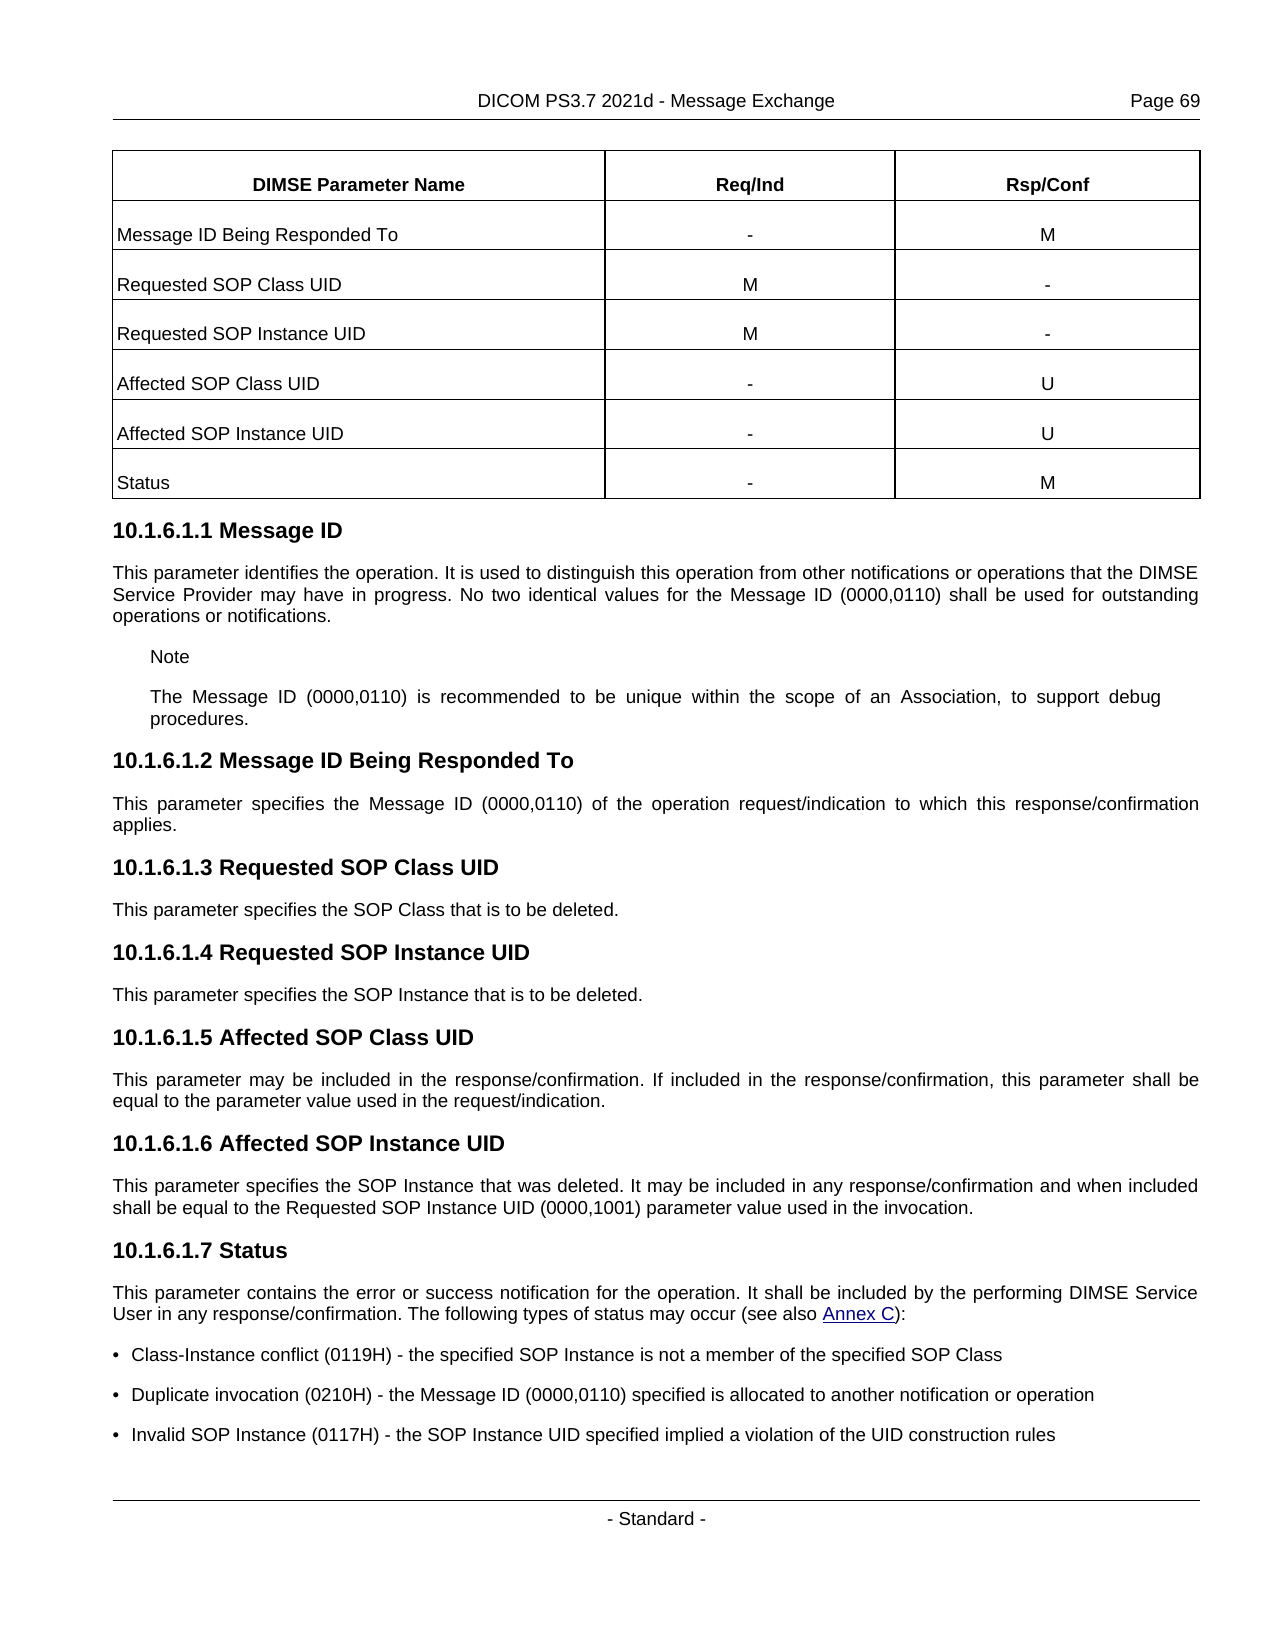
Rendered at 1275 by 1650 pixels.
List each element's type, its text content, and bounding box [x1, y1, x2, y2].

table_cell M [606, 300, 894, 349]
text This parameter identifies the operation. It is used to distinguish this operation from other notifications or operations that the DIMSE Service Provider may have in progress. No two identical values for the Message ID (0000,0110) shall be used for outstanding operations or notifications. [112, 562, 1200, 627]
table_cell - [606, 449, 894, 498]
table_cell U [896, 400, 1199, 448]
text 10.1.6.1.2 Message ID Being Responded To [112, 748, 1200, 774]
text 10.1.6.1.3 Requested SOP Class UID [112, 854, 1200, 880]
table_cell M [896, 201, 1199, 249]
text The Message ID (0000,0110) is recommended to be unique within the scope of an Association, to support debug procedures. [150, 686, 1162, 729]
text 10.1.6.1.7 Status [112, 1237, 1200, 1263]
table_cell - [896, 300, 1199, 349]
text This parameter contains the error or success notification for the operation. It shall be included by the performing DIMSE Service User in any response/confirmation. The following types of status may occur (see also Annex C): [112, 1282, 1200, 1325]
table_cell Affected SOP Class UID [113, 350, 604, 398]
text • Invalid SOP Instance (0117H) - the SOP Instance UID specified implied a violation of the UID construction rules [112, 1424, 1200, 1446]
table_cell M [896, 449, 1199, 498]
table_cell Message ID Being Responded To [113, 201, 604, 249]
text • Class-Instance conflict (0119H) - the specified SOP Instance is not a member of the specified SOP Class [112, 1343, 1200, 1365]
table_cell Requested SOP Instance UID [113, 300, 604, 349]
table_cell U [896, 350, 1199, 398]
text This parameter may be included in the response/confirmation. If included in the response/confirmation, this parameter shall be equal to the parameter value used in the request/indication. [112, 1069, 1200, 1112]
table_cell M [606, 250, 894, 299]
table_cell - [606, 201, 894, 249]
text 10.1.6.1.5 Affected SOP Class UID [112, 1024, 1200, 1050]
text Note [150, 646, 1162, 667]
text This parameter specifies the SOP Instance that is to be deleted. [112, 984, 1200, 1005]
table_cell Affected SOP Instance UID [113, 400, 604, 448]
text This parameter specifies the SOP Class that is to be deleted. [112, 899, 1200, 920]
table_header Rsp/Conf [896, 151, 1199, 200]
text This parameter specifies the SOP Instance that was deleted. It may be included in any response/confirmation and when included shall be equal to the Requested SOP Instance UID (0000,1001) parameter value used in the invocation. [112, 1175, 1200, 1218]
text 10.1.6.1.4 Requested SOP Instance UID [112, 939, 1200, 965]
table_cell Status [113, 449, 604, 498]
table_cell Requested SOP Class UID [113, 250, 604, 299]
text • Duplicate invocation (0210H) - the Message ID (0000,0110) specified is allocated to another notification or operation [112, 1384, 1200, 1405]
text This parameter specifies the Message ID (0000,0110) of the operation request/indication to which this response/confirmation applies. [112, 792, 1200, 836]
table_header DIMSE Parameter Name [113, 151, 604, 200]
table_cell - [896, 250, 1199, 299]
text 10.1.6.1.1 Message ID [112, 518, 1200, 543]
table_cell - [606, 350, 894, 398]
table_header Req/Ind [606, 151, 894, 200]
table_cell - [606, 400, 894, 448]
text 10.1.6.1.6 Affected SOP Instance UID [112, 1131, 1200, 1156]
